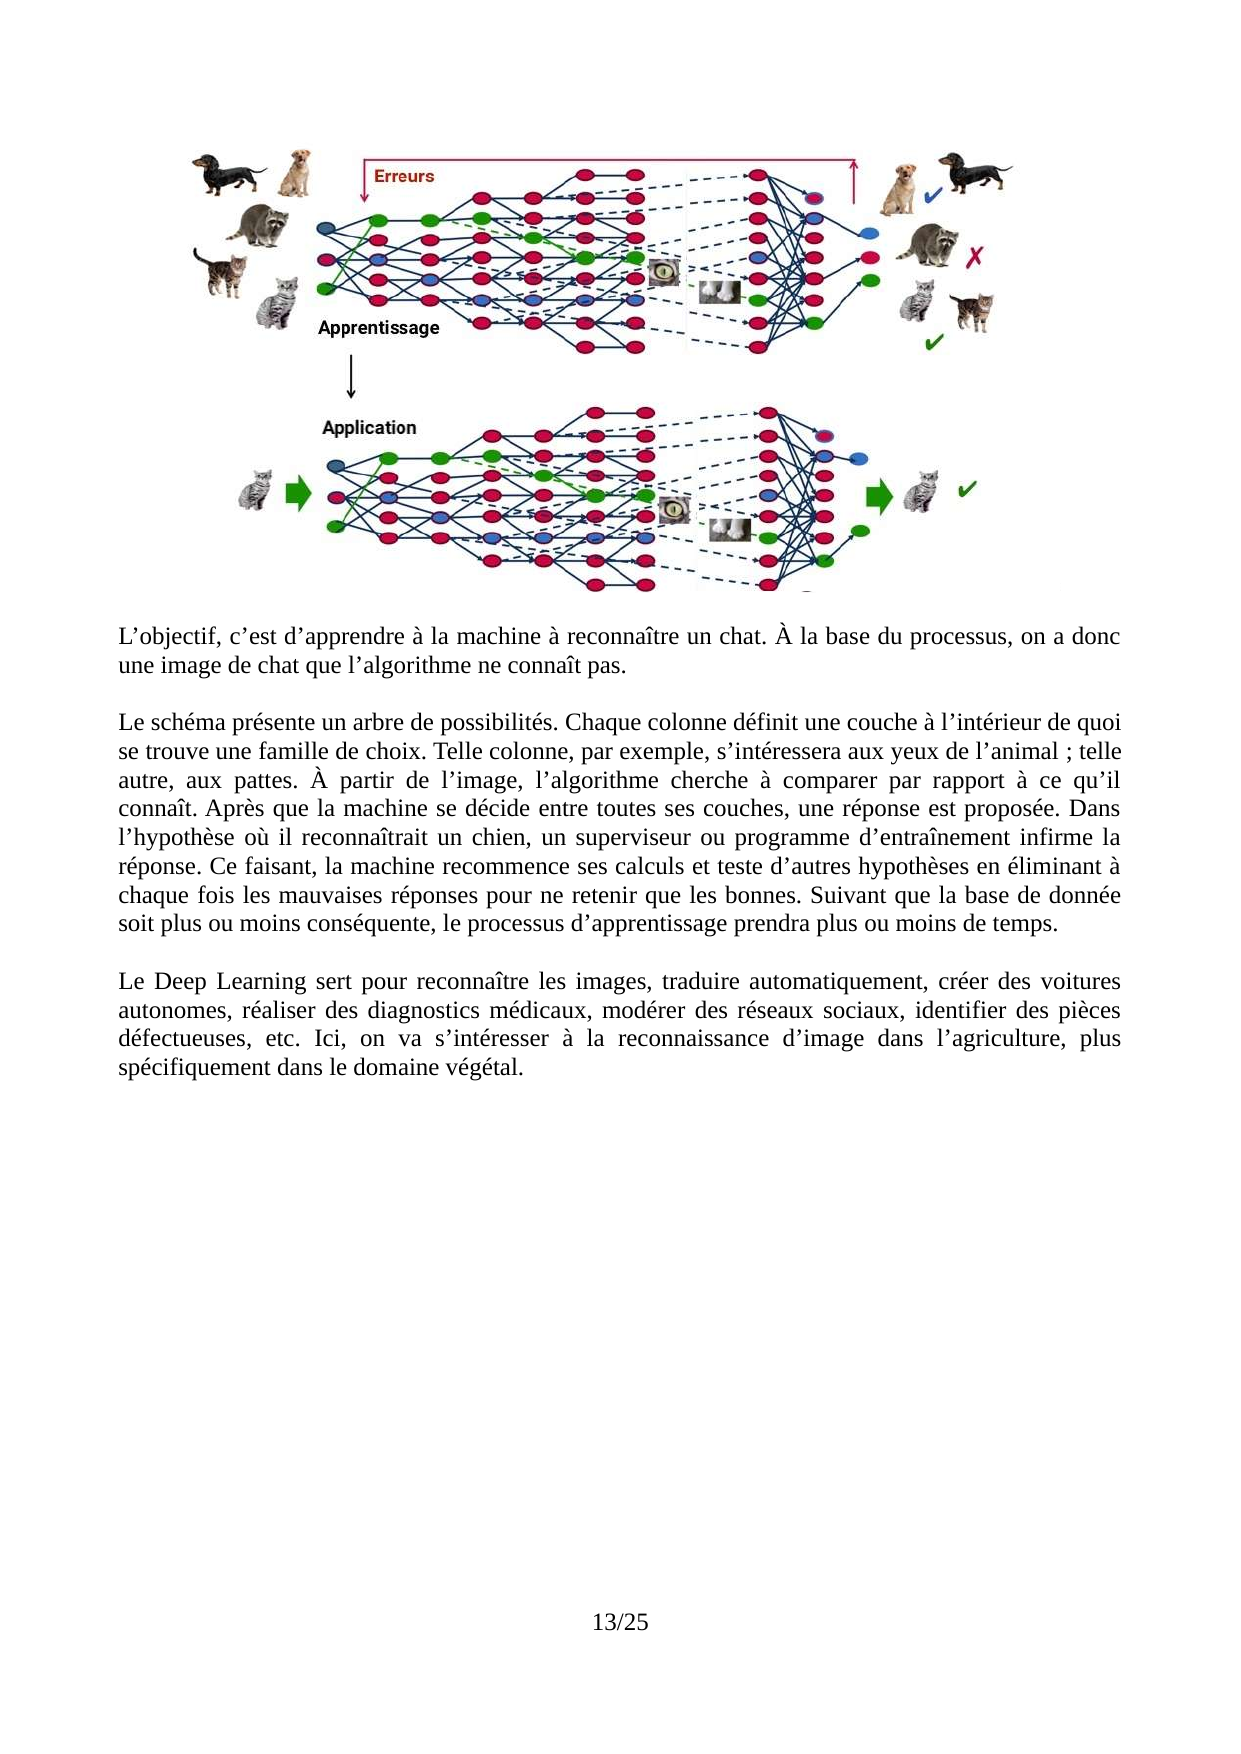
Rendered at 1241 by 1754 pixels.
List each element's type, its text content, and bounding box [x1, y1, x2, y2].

text Le schéma présente un arbre de possibilités. Chaque colonne définit une couche à l’intérieur de quoi se trouve une famille de choix. Telle colonne, par exemple, s’intéressera aux yeux de l’animal ; telle autre, aux pattes. À partir de l’image, l’algorithme cherche à comparer par rapport à ce qu’il connaît. Après que la machine se décide entre toutes ses couches, une réponse est proposée. Dans l’hypothèse où il reconnaîtrait un chien, un superviseur ou programme d’entraînement infirme la réponse. Ce faisant, la machine recommence ses calculs et teste d’autres hypothèses en éliminant à chaque fois les mauvaises réponses pour ne retenir que les bonnes. Suivant que la base de donnée soit plus ou moins conséquente, le processus d’apprentissage prendra plus ou moins de temps. [118, 707, 1122, 937]
text L’objectif, c’est d’apprendre à la machine à reconnaître un chat. À la base du processus, on a donc une image de chat que l’algorithme ne connaît pas. [118, 621, 1122, 678]
picture [179, 118, 1061, 593]
text Le Deep Learning sert pour reconnaître les images, traduire automatiquement, créer des voitures autonomes, réaliser des diagnostics médicaux, modérer des réseaux sociaux, identifier des pièces défectueuses, etc. Ici, on va s’intéresser à la reconnaissance d’image dans l’agriculture, plus spécifiquement dans le domaine végétal. [118, 966, 1122, 1081]
